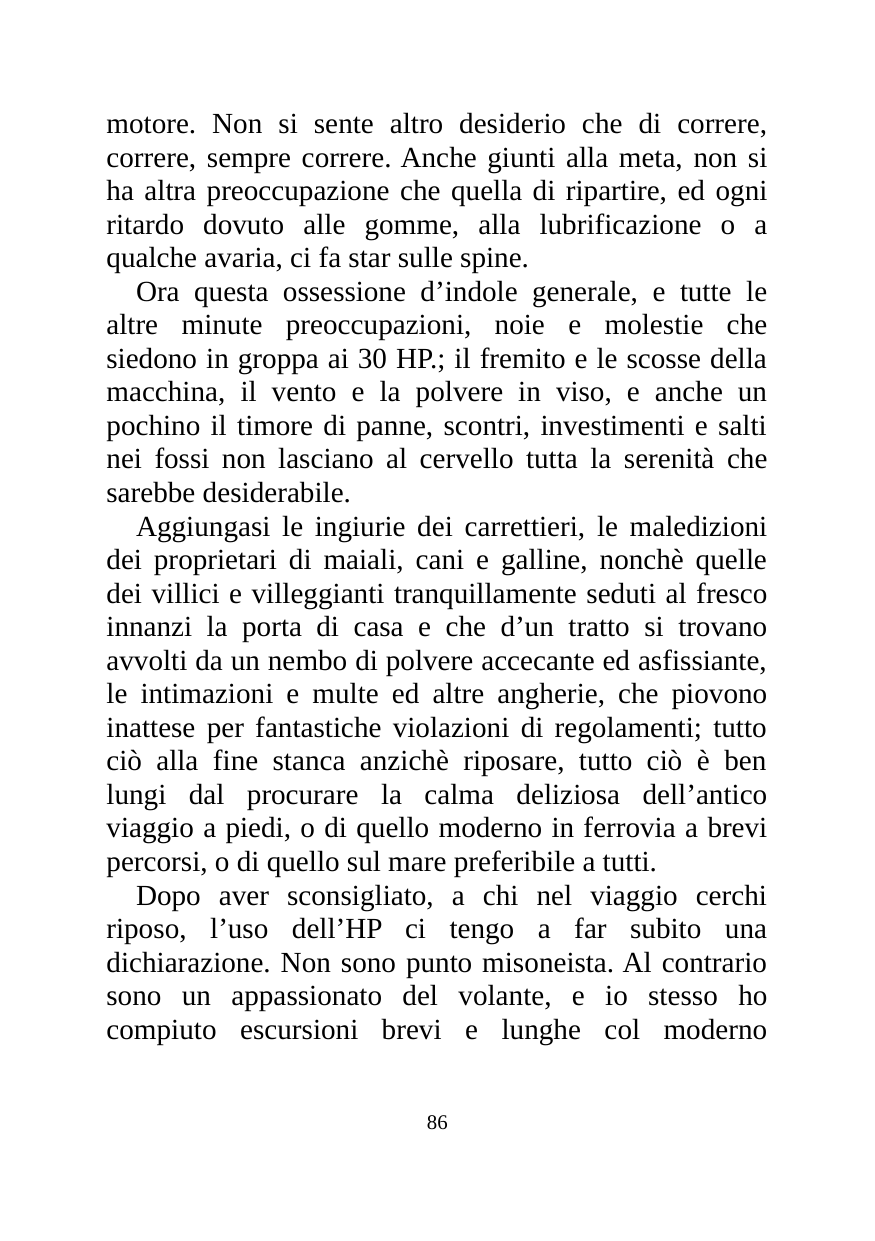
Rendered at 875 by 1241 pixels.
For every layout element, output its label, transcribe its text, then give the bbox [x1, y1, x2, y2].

text Aggiungasi le ingiurie dei carrettieri, le maledizioni dei proprietari di maiali, cani e galline, nonchè quelle dei villici e villeggianti tranquillamente seduti al fresco innanzi la porta di casa e che d’un tratto si trovano avvolti da un nembo di polvere accecante ed asfissiante, le intimazioni e multe ed altre angherie, che piovono inattese per fantastiche violazioni di regolamenti; tutto ciò alla fine stanca anzichè riposare, tutto ciò è ben lungi dal procurare la calma deliziosa dell’antico viaggio a piedi, o di quello moderno in ferrovia a brevi percorsi, o di quello sul mare preferibile a tutti. [106, 509, 768, 878]
text motore. Non si sente altro desiderio che di correre, correre, sempre correre. Anche giunti alla meta, non si ha altra preoccupazione che quella di ripartire, ed ogni ritardo dovuto alle gomme, alla lubrificazione o a qualche avaria, ci fa star sulle spine. [106, 106, 768, 274]
text Dopo aver sconsigliato, a chi nel viaggio cerchi riposo, l’uso dell’HP ci tengo a far subito una dichiarazione. Non sono punto misoneista. Al contrario sono un appassionato del volante, e io stesso ho compiuto escursioni brevi e lunghe col moderno [106, 878, 768, 1045]
text Ora questa ossessione d’indole generale, e tutte le altre minute preoccupazioni, noie e molestie che siedono in groppa ai 30 HP.; il fremito e le scosse della macchina, il vento e la polvere in viso, e anche un pochino il timore di panne, scontri, investimenti e salti nei fossi non lasciano al cervello tutta la serenità che sarebbe desiderabile. [106, 274, 768, 509]
